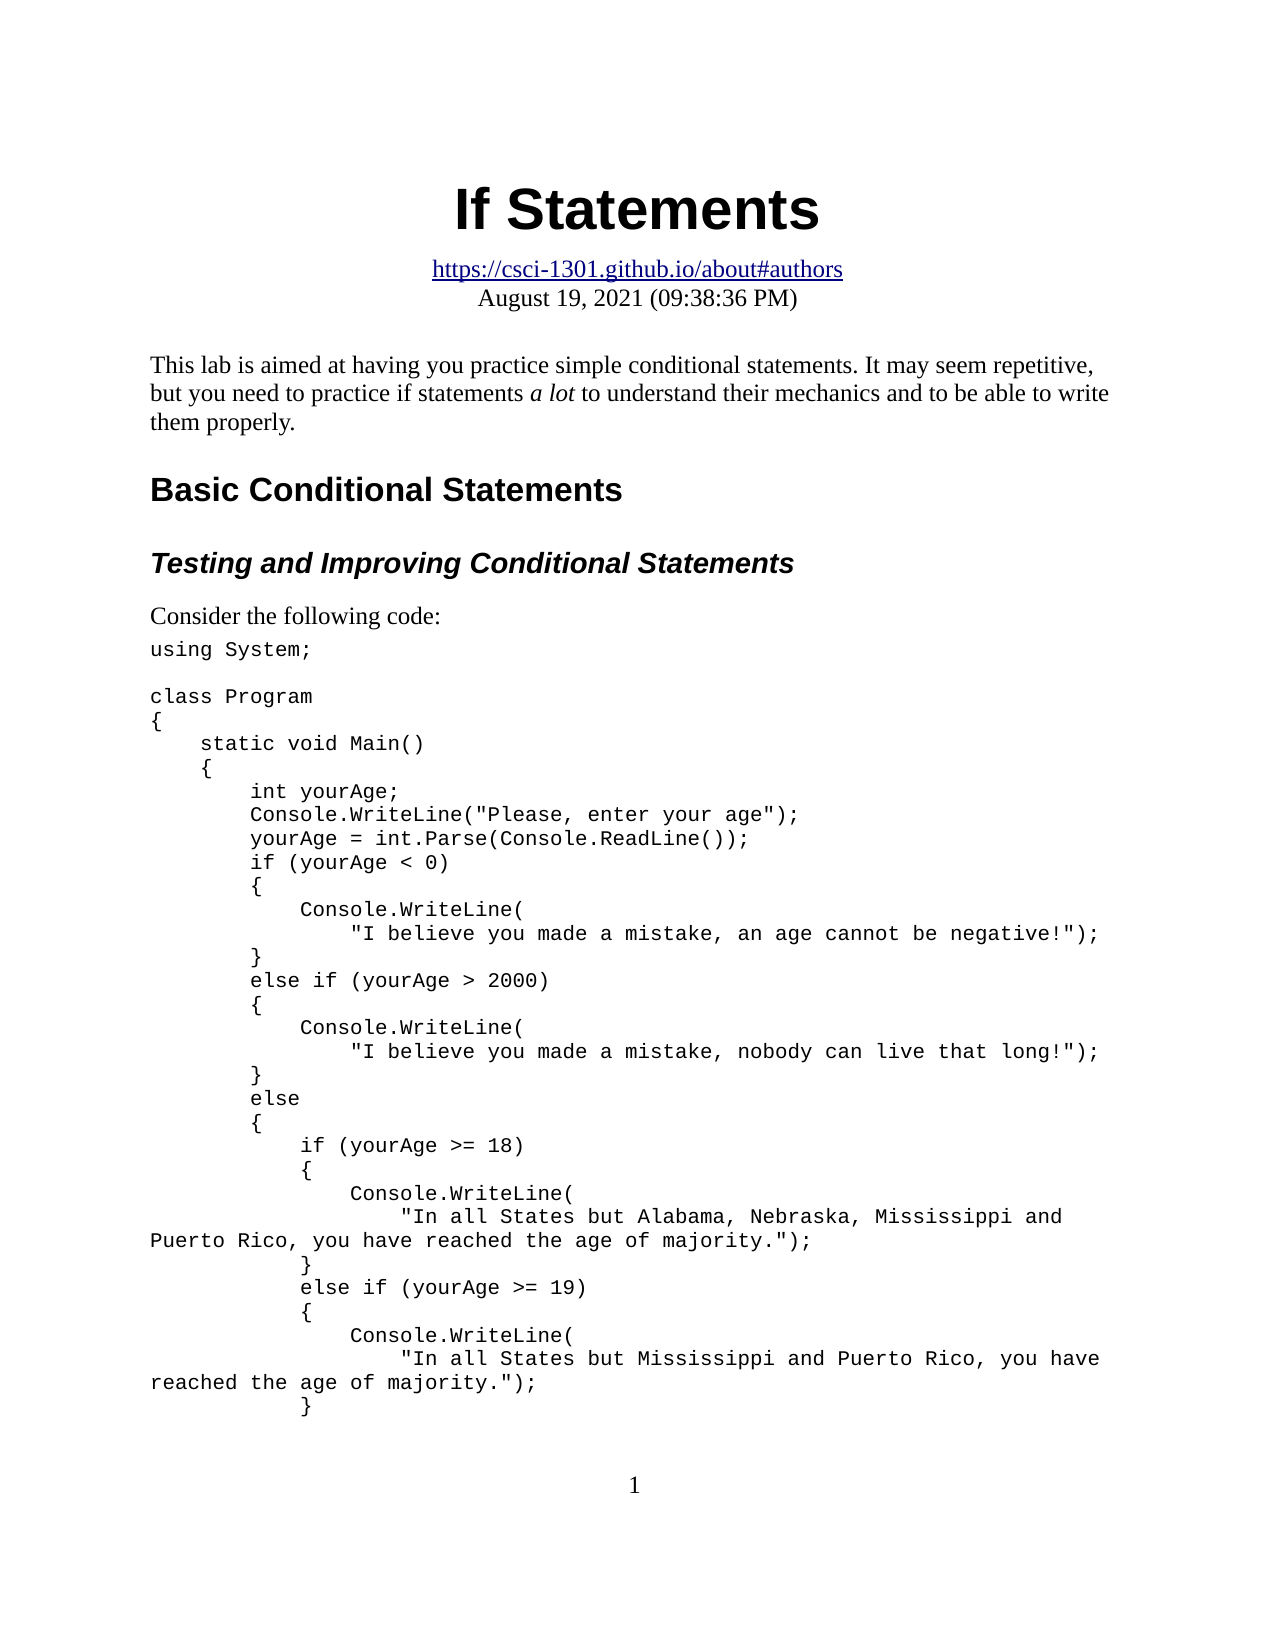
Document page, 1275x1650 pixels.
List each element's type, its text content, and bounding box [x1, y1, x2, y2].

text https://csci-1301.github.io/about#authors [150, 254, 1125, 283]
text Console.WriteLine( [150, 1183, 1125, 1206]
text } [150, 1064, 1125, 1088]
text class Program [150, 686, 1125, 710]
text { [150, 757, 1125, 781]
text } [150, 1254, 1125, 1277]
text "I believe you made a mistake, nobody can live that long!"); [150, 1041, 1125, 1064]
text "In all States but Alabama, Nebraska, Mississippi and Puerto Rico, you have reached the age of majority."); [150, 1206, 1125, 1254]
text Console.WriteLine("Please, enter your age"); [150, 804, 1125, 828]
text "I believe you made a mistake, an age cannot be negative!"); [150, 923, 1125, 946]
text { [150, 993, 1125, 1017]
title If Statements [150, 175, 1125, 242]
text } [150, 946, 1125, 970]
text int yourAge; [150, 781, 1125, 804]
text { [150, 1159, 1125, 1183]
text yourAge = int.Parse(Console.ReadLine()); [150, 828, 1125, 852]
subtitle Basic Conditional Statements [150, 470, 1125, 509]
text This lab is aimed at having you practice simple conditional statements. It may seem repetitive, but you need to practice if statements a lot to understand their mechanics and to be able to write them properly. [150, 350, 1125, 436]
text else if (yourAge > 2000) [150, 970, 1125, 993]
text August 19, 2021 (09:38:36 PM) [150, 283, 1125, 312]
text static void Main() [150, 733, 1125, 757]
text Console.WriteLine( [150, 1324, 1125, 1348]
text { [150, 710, 1125, 733]
text "In all States but Mississippi and Puerto Rico, you have reached the age of majority."); [150, 1348, 1125, 1396]
text if (yourAge >= 18) [150, 1135, 1125, 1159]
text Console.WriteLine( [150, 899, 1125, 923]
text } [150, 1396, 1125, 1419]
text else if (yourAge >= 19) [150, 1277, 1125, 1301]
text using System; [150, 639, 1125, 662]
text Console.WriteLine( [150, 1017, 1125, 1041]
text else [150, 1088, 1125, 1112]
subtitle Testing and Improving Conditional Statements [150, 546, 1125, 580]
text { [150, 1112, 1125, 1135]
text if (yourAge < 0) [150, 852, 1125, 875]
text { [150, 1301, 1125, 1324]
text Consider the following code: [150, 601, 1125, 630]
text { [150, 875, 1125, 899]
